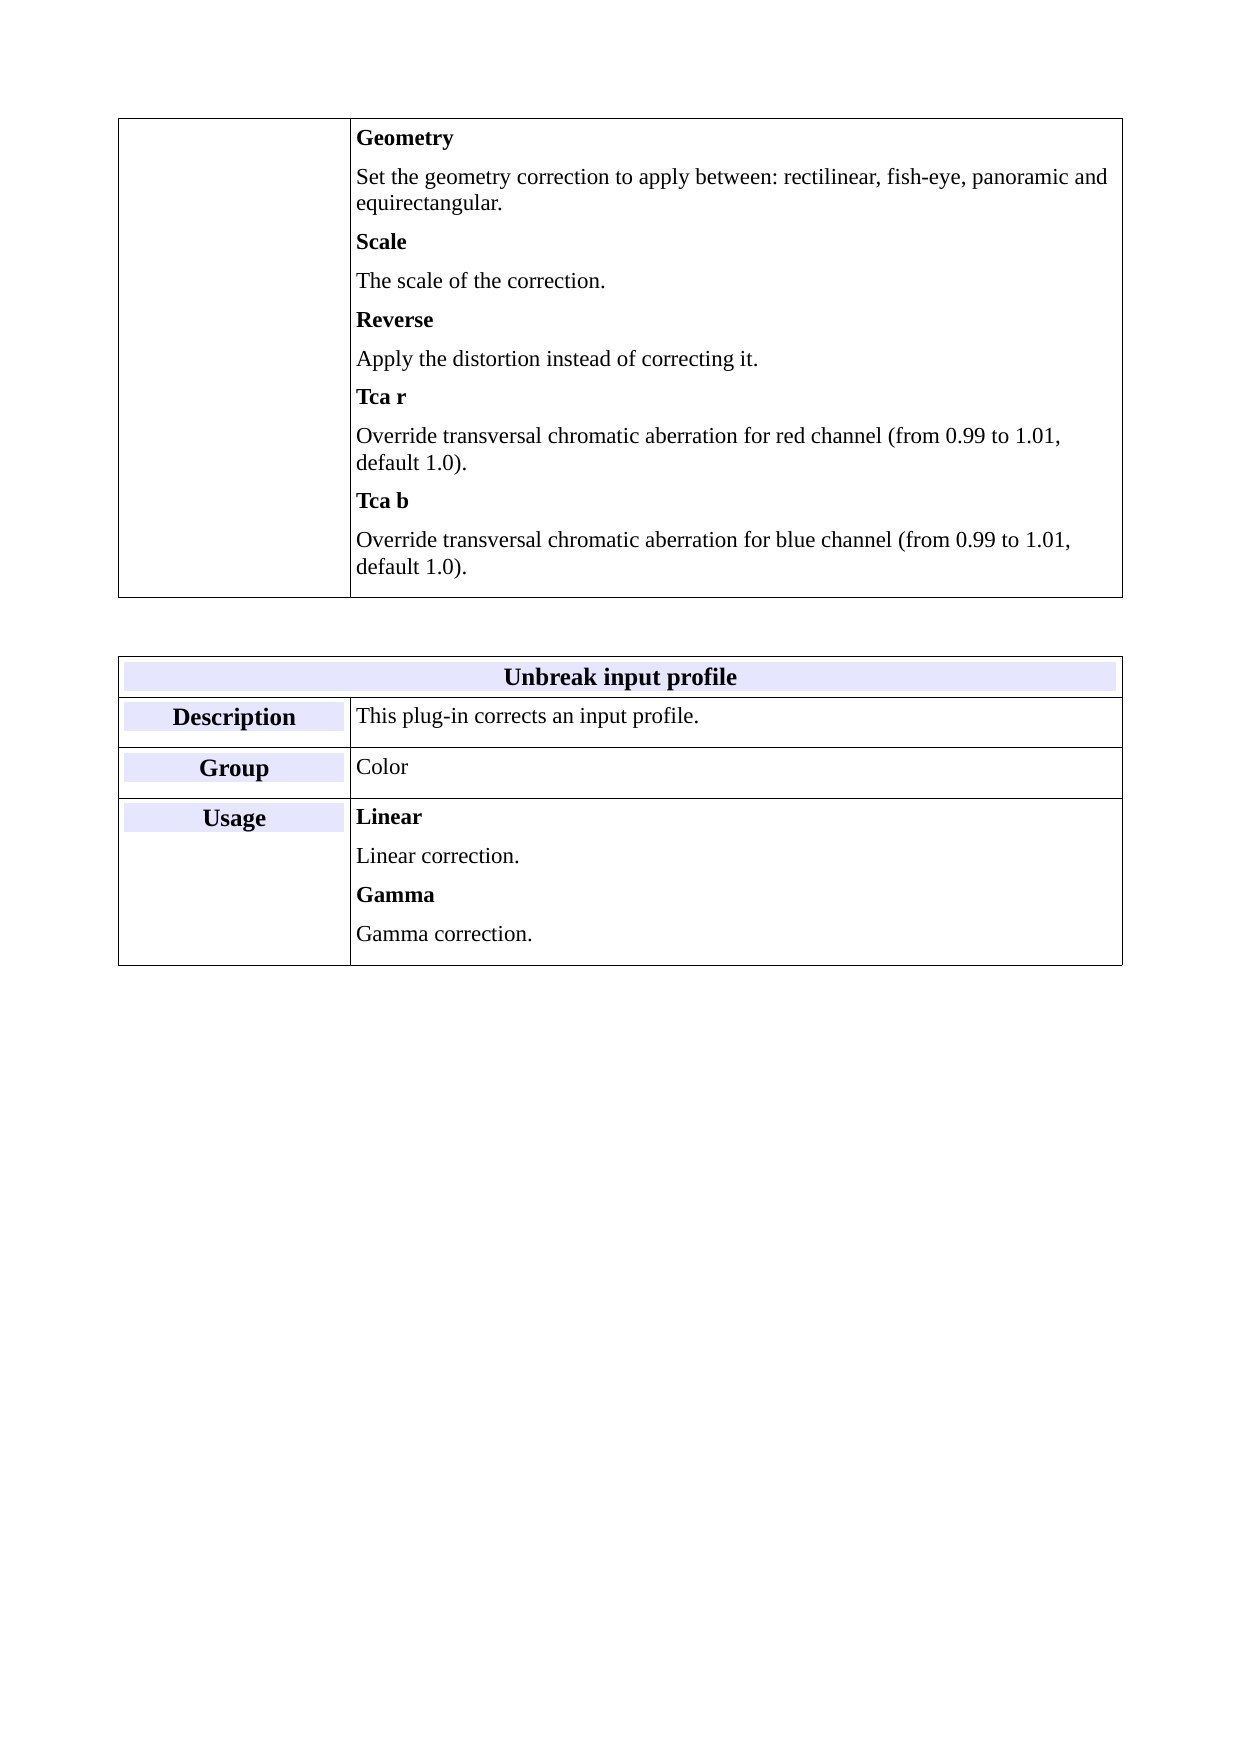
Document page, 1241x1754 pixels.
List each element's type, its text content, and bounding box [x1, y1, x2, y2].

table_cell Usage [119, 799, 350, 964]
table_cell [119, 119, 350, 597]
table_cell Description [119, 698, 350, 747]
table_cell Group [119, 748, 350, 797]
table_cell This plug-in corrects an input profile. [351, 698, 1122, 747]
table_cell Color [351, 748, 1122, 797]
table_cell Geometry Set the geometry correction to apply between: rectilinear, fish-eye, panoramic and equirectangular. Scale The scale of the correction. Reverse Apply the distortion instead of correcting it. Tca r Override transversal chromatic aberration for red channel (from 0.99 to 1.01, default 1.0). Tca b Override transversal chromatic aberration for blue channel (from 0.99 to 1.01, default 1.0). [351, 119, 1122, 597]
table_cell Linear Linear correction. Gamma Gamma correction. [351, 799, 1122, 964]
table_header Unbreak input profile [119, 657, 1122, 697]
